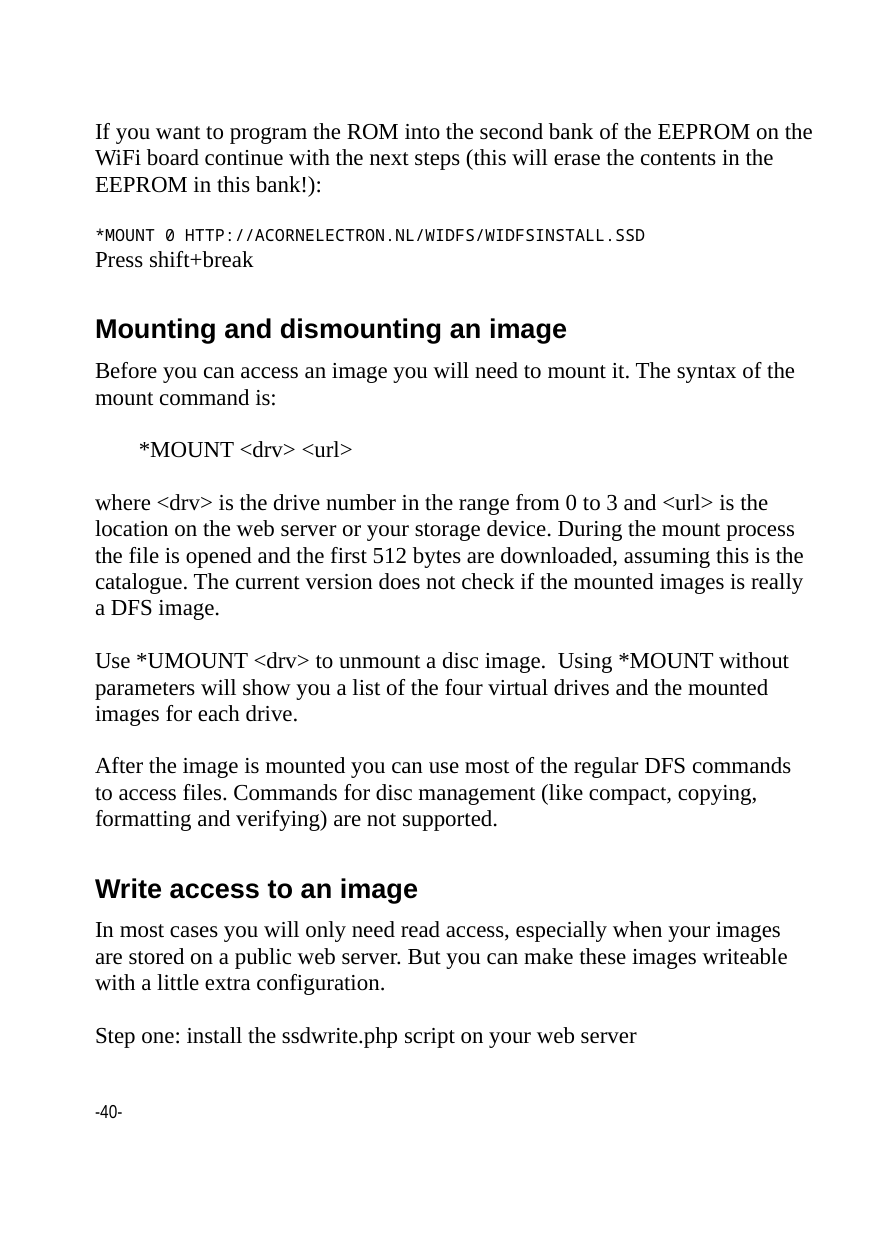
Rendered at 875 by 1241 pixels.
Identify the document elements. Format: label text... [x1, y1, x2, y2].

text Use *UMOUNT <drv> to unmount a disc image. Using *MOUNT without parameters will show you a list of the four virtual drives and the mounted images for each drive. [95, 647, 815, 726]
text If you want to program the ROM into the second bank of the EEPROM on the WiFi board continue with the next steps (this will erase the contents in the EEPROM in this bank!): [95, 118, 815, 197]
subtitle Write access to an image [95, 873, 815, 904]
text In most cases you will only need read access, especially when your images are stored on a public web server. But you can make these images writeable with a little extra configuration. [95, 916, 815, 995]
text Press shift+break [95, 246, 815, 273]
text Step one: install the ssdwrite.php script on your web server [95, 1022, 815, 1048]
text Before you can access an image you will need to mount it. The syntax of the mount command is: [95, 357, 815, 410]
text where <drv> is the drive number in the range from 0 to 3 and <url> is the location on the web server or your storage device. During the mount process the file is opened and the first 512 bytes are downloaded, assuming this is the catalogue. The current version does not check if the mounted images is really a DFS image. [95, 489, 815, 621]
text *MOUNT <drv> <url> [95, 436, 815, 463]
text After the image is mounted you can use most of the regular DFS commands to access files. Commands for disc management (like compact, copying, formatting and verifying) are not supported. [95, 753, 815, 832]
text *MOUNT 0 HTTP://ACORNELECTRON.NL/WIDFS/WIDFSINSTALL.SSD [95, 223, 815, 246]
subtitle Mounting and dismounting an image [95, 313, 815, 345]
